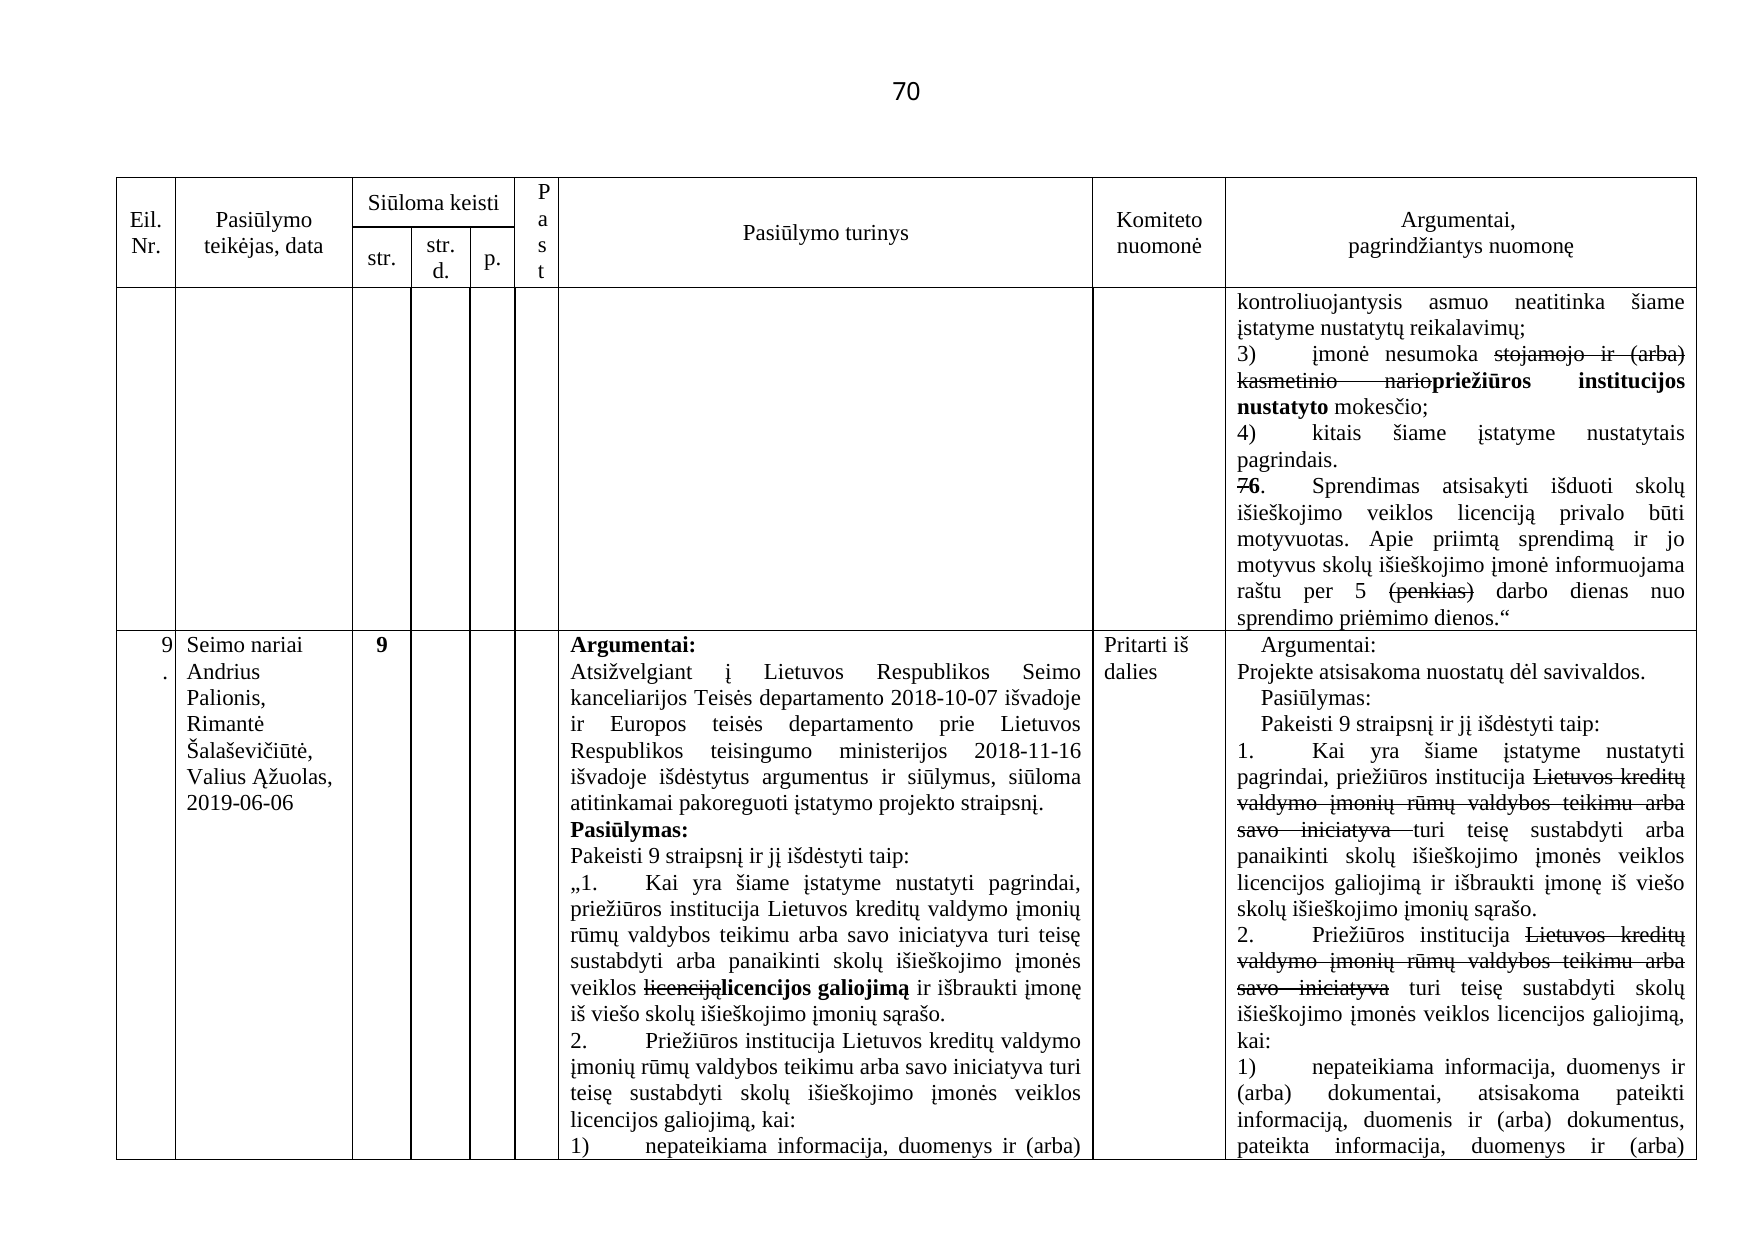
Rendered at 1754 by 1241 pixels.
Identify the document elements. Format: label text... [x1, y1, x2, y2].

table_cell [471, 288, 514, 630]
table_cell Argumentai: Projekte atsisakoma nuostatų dėl savivaldos. Pasiūlymas: Pakeisti 9 straipsnį ir jį išdėstyti taip: 1. Kai yra šiame įstatyme nustatyti pagrindai, priežiūros institucija Lietuvos kreditų valdymo įmonių rūmų valdybos teikimu arba savo iniciatyva turi teisę sustabdyti arba panaikinti skolų išieškojimo įmonės veiklos licencijos galiojimą ir išbraukti įmonę iš viešo skolų išieškojimo įmonių sąrašo. 2. Priežiūros institucija Lietuvos kreditų valdymo įmonių rūmų valdybos teikimu arba savo iniciatyva turi teisę sustabdyti skolų išieškojimo įmonės veiklos licencijos galiojimą, kai: 1) nepateikiama informacija, duomenys ir (arba) dokumentai, atsisakoma pateikti informaciją, duomenis ir (arba) dokumentus, pateikta informacija, duomenys ir (arba) [1226, 631, 1696, 1158]
table_cell Argumentai: Atsižvelgiant į Lietuvos Respublikos Seimo kanceliarijos Teisės departamento 2018-10-07 išvadoje ir Europos teisės departamento prie Lietuvos Respublikos teisingumo ministerijos 2018-11-16 išvadoje išdėstytus argumentus ir siūlymus, siūloma atitinkamai pakoreguoti įstatymo projekto straipsnį. Pasiūlymas: Pakeisti 9 straipsnį ir jį išdėstyti taip: „1. Kai yra šiame įstatyme nustatyti pagrindai, priežiūros institucija Lietuvos kreditų valdymo įmonių rūmų valdybos teikimu arba savo iniciatyva turi teisę sustabdyti arba panaikinti skolų išieškojimo įmonės veiklos licencijąlicencijos galiojimą ir išbraukti įmonę iš viešo skolų išieškojimo įmonių sąrašo. 2. Priežiūros institucija Lietuvos kreditų valdymo įmonių rūmų valdybos teikimu arba savo iniciatyva turi teisę sustabdyti skolų išieškojimo įmonės veiklos licencijos galiojimą, kai: 1) nepateikiama informacija, duomenys ir (arba) [559, 631, 1092, 1158]
table_header Argumentai, pagrindžiantys nuomonę [1226, 178, 1696, 287]
table_cell [412, 631, 469, 1158]
table_cell [516, 288, 558, 630]
table_cell Pritarti iš dalies [1094, 631, 1225, 1158]
table_cell kontroliuojantysis asmuo neatitinka šiame įstatyme nustatytų reikalavimų; 3) įmonė nesumoka stojamojo ir (arba) kasmetinio nariopriežiūros institucijos nustatyto mokesčio; 4) kitais šiame įstatyme nustatytais pagrindais. 76. Sprendimas atsisakyti išduoti skolų išieškojimo veiklos licenciją privalo būti motyvuotas. Apie priimtą sprendimą ir jo motyvus skolų išieškojimo įmonė informuojama raštu per 5 (penkias) darbo dienas nuo sprendimo priėmimo dienos.“ [1226, 288, 1696, 630]
table_cell [471, 631, 514, 1158]
table_cell [176, 288, 352, 630]
table_cell [516, 631, 558, 1158]
table_cell [559, 288, 1092, 630]
table_header Siūloma keisti [353, 178, 514, 226]
table_cell [412, 288, 469, 630]
table_header Pastabos [515, 178, 558, 287]
table_cell [117, 631, 175, 1158]
table_cell [117, 288, 175, 630]
table_cell str. [353, 228, 411, 287]
table_cell p. [471, 228, 514, 287]
table_header Pasiūlymo teikėjas, data [176, 178, 352, 287]
table_cell [353, 288, 410, 630]
table_cell [1094, 288, 1225, 630]
table_header Komiteto nuomonė [1093, 178, 1225, 287]
table_header Pasiūlymo turinys [559, 178, 1092, 287]
table_cell str. d. [412, 228, 470, 287]
table_cell Seimo nariai Andrius Palionis, Rimantė Šalaševičiūtė, Valius Ąžuolas, 2019-06-06 [176, 631, 352, 1158]
table_cell 9 [353, 631, 410, 1158]
table_header Eil. Nr. [117, 178, 175, 287]
